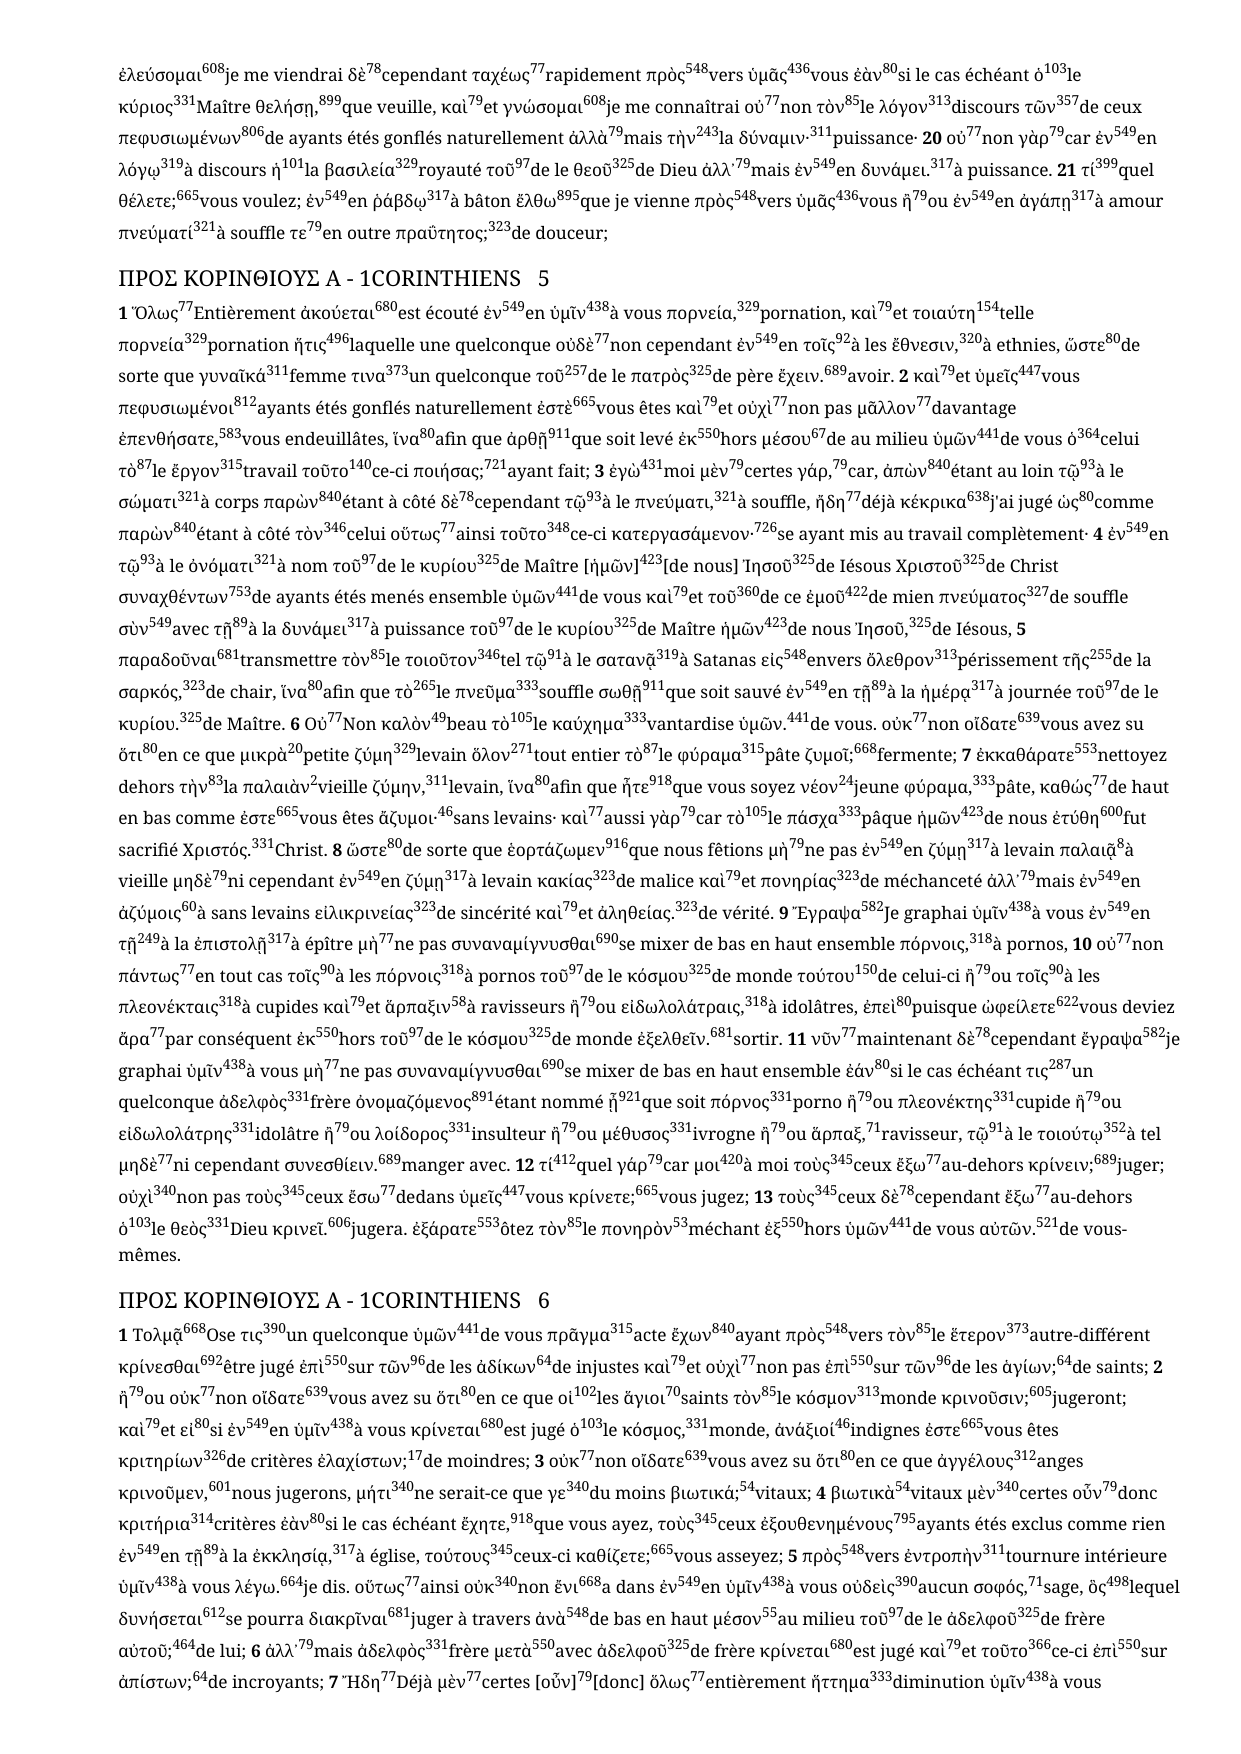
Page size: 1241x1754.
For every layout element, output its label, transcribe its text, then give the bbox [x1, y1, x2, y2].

text 1 Τολμᾷ668Ose τις390un quelconque ὑμῶν441de vous πρᾶγμα315acte ἔχων840ayant πρὸς548vers τὸν85le ἕτερον373autre-différent κρίνεσθαι692être jugé ἐπὶ550sur τῶν96de les ἀδίκων64de injustes καὶ79et οὐχὶ77non pas ἐπὶ550sur τῶν96de les ἁγίων;64de saints; 2 ἢ79ou οὐκ77non οἴδατε639vous avez su ὅτι80en ce que οἱ102les ἅγιοι70saints τὸν85le κόσμον313monde κρινοῦσιν;605jugeront; καὶ79et εἰ80si ἐν549en ὑμῖν438à vous κρίνεται680est jugé ὁ103le κόσμος,331monde, ἀνάξιοί46indignes ἐστε665vous êtes κριτηρίων326de critères ἐλαχίστων;17de moindres; 3 οὐκ77non οἴδατε639vous avez su ὅτι80en ce que ἀγγέλους312anges κρινοῦμεν,601nous jugerons, μήτι340ne serait-ce que γε340du moins βιωτικά;54vitaux; 4 βιωτικὰ54vitaux μὲν340certes οὖν79donc κριτήρια314critères ἐὰν80si le cas échéant ἔχητε,918que vous ayez, τοὺς345ceux ἐξουθενημένους795ayants étés exclus comme rien ἐν549en τῇ89à la ἐκκλησίᾳ,317à église, τούτους345ceux-ci καθίζετε;665vous asseyez; 5 πρὸς548vers ἐντροπὴν311tournure intérieure ὑμῖν438à vous λέγω.664je dis. οὕτως77ainsi οὐκ340non ἔνι668a dans ἐν549en ὑμῖν438à vous οὐδεὶς390aucun σοφός,71sage, ὃς498lequel δυνήσεται612se pourra διακρῖναι681juger à travers ἀνὰ548de bas en haut μέσον55au milieu τοῦ97de le ἀδελφοῦ325de frère αὐτοῦ;464de lui; 6 ἀλλ᾽79mais ἀδελφὸς331frère μετὰ550avec ἀδελφοῦ325de frère κρίνεται680est jugé καὶ79et τοῦτο366ce-ci ἐπὶ550sur ἀπίστων;64de incroyants; 7 Ἤδη77Déjà μὲν77certes [οὖν]79[donc] ὅλως77entièrement ἥττημα333diminution ὑμῖν438à vous ἐστιν668est ὅτι80en ce que κρίματα314objets de jugements ἔχετε665vous avez μεθ᾽550avec ἑαυτῶν.521de vous-mêmes. διὰ548par le fait de τί399quel οὐχὶ77non pas μᾶλλον77davantage ἀδικεῖσθε;677vous êtes faits injustice; διὰ548par le fait de τί399quel οὐχὶ77non pas μᾶλλον77davantage ἀποστερεῖσθε;677vous êtes déprivés; 8 ἀλλ᾽79mais ὑμεῖς447vous ἀδικεῖτε665vous faites injustice καὶ79et ἀποστερεῖτε,665vous déprivez, καὶ79et τοῦτο348ce-ci ἀδελφούς.312frères. 9 Ἢ79Ou οὐκ77non οἴδατε639vous avez su ὅτι80en ce que ἄδικοι70injustes θεοῦ325de Dieu βασιλείαν311royauté οὐ77non κληρονομήσουσιν;605hériteront; μὴ77ne pas πλανᾶσθε·577soyez égarés· οὔτε79ni πόρνοι330pornos οὔτε79ni εἰδωλολάτραι330idolâtres οὔτε79ni μοιχοὶ330adultères οὔτε79ni μαλακοὶ70moelleux οὔτε79ni ἀρσενοκοῖται330mâles en couche 10 οὔτε79ni κλέπται330voleurs οὔτε79ni πλεονέκται,330cupides, οὐ77non μέθυσοι,330ivrognes, οὐ77non λοίδοροι,330insulteurs, οὐχ77non ἅρπαγες70ravisseurs βασιλείαν311royauté θεοῦ325de Dieu κληρονομήσουσιν.605hériteront. 11 καὶ79et ταῦτά365ces-ci τινες389des quelconques ἦτε·622vous étiez· ἀλλ᾽79mais ἀπελούσασθε,589vous vous baignâtes complètement, ἀλλ᾽79mais ἡγιάσθητε,597vous fûtes sanctifié, ἀλλ᾽79mais ἐδικαιώθητε597vous fûtes justifié ἐν549en τῷ93à le ὀνόματι321à nom τοῦ97de le κυρίου325de Maître Ἰησοῦ325de Iésous Χριστοῦ325de Christ καὶ79et ἐν549en τῷ93à le πνεύματι321à souffle τοῦ97de le θεοῦ325de Dieu ἡμῶν.423de nous. 12 Πάντα391Tous μοι420à moi ἔξεστιν668est permis ἀλλ᾽79mais οὐ77non πάντα391tous συμφέρει·668est opportun· πάντα391tous μοι420à moi ἔξεστιν668est permis ἀλλ᾽79mais οὐκ77non ἐγὼ431moi ἐξουσιασθήσομαι615je serai autorisé ὑπό550sous τινος.386de un quelconque. 13 τὰ104les βρώματα332aliments τῇ89à la κοιλίᾳ317à cavité ventrale καὶ79et ἡ101la κοιλία329cavité ventrale τοῖς92à les βρώμασιν,320à aliments, ὁ103le δὲ78cependant θεὸς331Dieu καὶ79et ταύτην344celle-ci καὶ79et ταῦτα347ces-ci καταργήσει.606rendra complètement sans travail. τὸ105le δὲ78cependant σῶμα333corps οὐ77non τῇ89à la πορνείᾳ317à pornation ἀλλὰ79mais τῷ91à le κυρίῳ,319à Maître, καὶ79et ὁ103le κύριος331Maître τῷ93à le σώματι·321à corps· 14 ὁ103le δὲ78cependant θεὸς331Dieu καὶ79et τὸν85le κύριον313Maître ἤγειρεν586éveilla καὶ79et ἡμᾶς416nous ἐξεγερεῖ606éveillera dehors διὰ550par τῆς95de la δυνάμεως323de puissance αὐτοῦ.464de lui. 15 οὐκ77non οἴδατε639vous avez su ὅτι80en ce que τὰ104les σώματα332corps ὑμῶν441de vous μέλη332membres Χριστοῦ325de Christ ἐστιν;668est; ἄρας721ayant levé οὖν79donc τὰ86les μέλη314membres τοῦ97de le Χριστοῦ325de Christ ποιήσω895que je fasse πόρνης323de pornée μέλη;314membres; μὴ77ne pas γένοιτο.696que se devienne. 16 [ἢ]79[ou] οὐκ77non οἴδατε639vous avez su ὅτι80en ce que ὁ364celui κολλώμενος891étant collé τῇ89à la πόρνῃ317à pornée ἓν199un σῶμά333corps ἐστιν;668est; ἔσονται611se seront γάρ,79car, φησίν,668déclare, οἱ102les δύο70deux εἰς548envers σάρκα311chair μίαν.177une. 17 ὁ364celui δὲ78cependant κολλώμενος891étant collé τῷ91à le κυρίῳ319à Maître ἓν199un πνεῦμά333souffle ἐστιν.668est. 18 Φεύγετε569Fuyez τὴν83la πορνείαν.311pornation. πᾶν289tout ἁμάρτημα333fautement ὃ482lequel ἐὰν340si le cas échéant ποιήσῃ899que fasse ἄνθρωπος331être humain ἐκτὸς552extérieurement τοῦ99de le σώματός327de corps ἐστιν·668est· ὁ364celui δὲ78cependant πορνεύων840pornant εἰς548envers τὸ247le ἴδιον117en propre σῶμα315corps ἁμαρτάνει.668faute. 19 ἢ79ou οὐκ77non οἴδατε639vous avez su ὅτι80en ce que τὸ105le σῶμα333corps ὑμῶν441de vous ναὸς331temple τοῦ99de le ἐν549en ὑμῖν438à vous ἁγίου18de saint πνεύματός327de souffle ἐστιν668est οὗ494de lequel ἔχετε665vous avez ἀπὸ550au loin θεοῦ,325de Dieu, καὶ79et οὐκ77non ἐστὲ665vous êtes ἑαυτῶν;521de vous-mêmes; 20 ἠγοράσθητε597vous fûtes acheté à l'agora γὰρ79car τιμῆς·323de valeur· δοξάσατε553glorifiez δὴ340évidemment τὸν85le θεὸν313Dieu ἐν549en τῷ93à le σώματι321à corps ὑμῶν.441de vous. [118, 1319, 1181, 1694]
text 1 Οὕτως77Ainsi ἡμᾶς416nous λογιζέσθω576se calcule ἄνθρωπος331être humain ὡς80comme ὑπηρέτας312ministres Χριστοῦ325de Christ καὶ79et οἰκονόμους312légistes de maison μυστηρίων326de mystères θεοῦ.325de Dieu. 2 ὧδε77ici λοιπὸν77pour le reste ζητεῖται680est cherché ἐν549en τοῖς90à les οἰκονόμοις,318à légistes de maison, ἵνα80afin que πιστός47croyable τις390un quelconque εὑρεθῇ.911que soit trouvé. 3 ἐμοὶ420à moi δὲ78cependant εἰς548envers ἐλάχιστόν55moindre ἐστιν,668est, ἵνα80afin que ὑφ᾽550sous ὑμῶν441de vous ἀνακριθῶ907que je sois jugé de bas en haut ἢ79ou ὑπὸ550sous ἀνθρωπίνης14de humaine ἡμέρας·323de journée· ἀλλ᾽79mais οὐδὲ77non cependant ἐμαυτὸν507moi-même ἀνακρίνω.664je juge de bas en haut. 4 οὐδὲν375aucun γὰρ79car ἐμαυτῷ509à moi-même σύνοιδα,638j'ai vu avec, ἀλλ᾽79mais οὐκ77non ἐν549en τούτῳ354à ce-ci δεδικαίωμαι,650j'ai été justifié, ὁ364celui δὲ78cependant ἀνακρίνων840jugeant de bas en haut με417moi κύριός331Maître ἐστιν.668est. 5 ὥστε80de sorte que μὴ77ne pas πρὸ550d'avant καιροῦ325de moment τι375un quelconque κρίνετε569jugez ἕως80jusqu'à ce que ἂν340le cas échéant ἔλθῃ899que vienne ὁ103le κύριος,331Maître, ὃς498lequel καὶ79et φωτίσει606illuminera τὰ86les κρυπτὰ54cachés τοῦ99de le σκότους327de ténèbre καὶ79et φανερώσει606rendra visible τὰς82les βουλὰς310desseins τῶν94de les καρδιῶν·322de coeurs· καὶ79et τότε77alors ὁ103le ἔπαινος331surlouange γενήσεται612se deviendra ἑκάστῳ378à chacun ἀπὸ550au loin τοῦ97de le θεοῦ.325de Dieu. 6 Ταῦτα347Ces-ci δέ,78cependant, ἀδελφοί,336frères, μετεσχημάτισα582je schématisai au-delà εἰς548envers ἐμαυτὸν507moi-même καὶ79et Ἀπολλῶν313Apollos δι᾽548par le fait de ὑμᾶς,436vous, ἵνα80afin que ἐν549en ἡμῖν419à nous μάθητε896que vous appreniez τὸ348ce μὴ77ne pas ὑπὲρ548au-dessus ἃ481lesquels γέγραπται,654a été graphé, ἵνα80afin que μὴ77ne pas εἷς71un ὑπὲρ550au-dessus τοῦ97de le ἑνὸς65de un φυσιοῦσθε930que vous soyez gonflé naturellement κατὰ550contre τοῦ97de le ἑτέρου.384de autre-différent. 7 τίς410quel γάρ79car σε437toi διακρίνει;668juge à travers; τί399quel δὲ78cependant ἔχεις666tu as ὃ482lequel οὐκ77non ἔλαβες;584tu pris; εἰ80si δὲ78cependant καὶ77aussi ἔλαβες,584tu pris, τί399quel καυχᾶσαι672tu te vantes ὡς80comme μὴ77ne pas λαβών;721ayant pris; 8 ἤδη77déjà κεκορεσμένοι812ayants étés rassasiés ἐστέ,665vous êtes, ἤδη77déjà ἐπλουτήσατε,583vous fûtes riche, χωρὶς552séparément ἡμῶν423de nous ἐβασιλεύσατε·583vous fûtes rois· καὶ79et ὄφελόν340dûment γε340du moins ἐβασιλεύσατε,583vous fûtes rois, ἵνα80afin que καὶ77aussi ἡμεῖς430nous ὑμῖν438à vous συμβασιλεύσωμεν.894que nous soyons rois ensemble. 9 δοκῶ664j'estime γάρ,79car, ὁ103le θεὸς331Dieu ἡμᾶς416nous τοὺς84les ἀποστόλους312envoyés ἐσχάτους52derniers ἀπέδειξεν586montra loin ὡς80comme ἐπιθανατίους,52sur-trépassés, ὅτι80en ce que θέατρον333théâtre ἐγενήθημεν595nous fûmes devenu τῷ91à le κόσμῳ319à monde καὶ79et ἀγγέλοις318à anges καὶ79et ἀνθρώποις.318à êtres humains. 10 ἡμεῖς430nous μωροὶ46fous διὰ548par le fait de Χριστόν,313Christ, ὑμεῖς447vous δὲ78cependant φρόνιμοι46pensifs ἐν549en Χριστῷ·319à Christ· ἡμεῖς430nous ἀσθενεῖς,46infirmes, ὑμεῖς447vous δὲ78cependant ἰσχυροί·46tenaces· ὑμεῖς447vous ἔνδοξοι,46glorieux, ἡμεῖς430nous δὲ78cependant ἄτιμοι.46sans valeurs. 11 ἄχρι552jusqu'à l'extrémité τῆς95de la ἄρτι77à l'instant ὥρας323de heure καὶ79et πεινῶμεν663nous avons faim καὶ79et διψῶμεν663nous avons soif καὶ79et γυμνιτεύομεν663nous sommes nus καὶ79et κολαφιζόμεθα675nous sommes tabassés καὶ79et ἀστατοῦμεν663nous sommes non-stationnaire 12 καὶ79et κοπιῶμεν663nous peinons ἐργαζόμενοι866se mettants au travail ταῖς248à les ἰδίαις118à en propres χερσίν·316à mains· λοιδορούμενοι890étants insultés εὐλογοῦμεν,663nous élogions, διωκόμενοι890étants poursuivis ἀνεχόμεθα,669nous nous assumons, 13 δυσφημούμενοι890étants diffamés παρακαλοῦμεν·663nous appelons à côté· ὡς80comme περικαθάρματα332déchets autour τοῦ97de le κόσμου325de monde ἐγενήθημεν,595nous fûmes devenu, πάντων385de tous περίψημα333rebut ἕως551jusqu'à ce que ἄρτι.77à l'instant. 14 Οὐκ77Non ἐντρέπων840tournant intérieurement ὑμᾶς436vous γράφω664je graphe ταῦτα347ces-ci ἀλλ᾽79mais ὡς80comme τέκνα314enfants μου424de moi ἀγαπητὰ5aimés νουθετῶ[ν].664j'admoneste. 15 ἐὰν80si le cas échéant γὰρ79car μυρίους178dix mille παιδαγωγοὺς312pédagogues ἔχητε918que vous ayez ἐν549en Χριστῷ319à Christ ἀλλ᾽79mais οὐ77non πολλοὺς268nombreux πατέρας·312pères· ἐν549en γὰρ79car Χριστῷ319à Christ Ἰησοῦ319à Iésous διὰ550par τοῦ99de le εὐαγγελίου327de évangile ἐγὼ431moi ὑμᾶς436vous ἐγέννησα.582j'engendrai. 16 Παρακαλῶ664J'appelle à côté οὖν79donc ὑμᾶς,436vous, μιμηταί330mimes μου424de moi γίνεσθε.573que vous vous devenez. 17 Διὰ548Par le fait de τοῦτο348ce-ci ἔπεμψα582je mandai ὑμῖν438à vous Τιμόθεον,313Timotheos, ὅς498lequel ἐστίν668est μου424de moi τέκνον333enfant ἀγαπητὸν24aimé καὶ79et πιστὸν24croyable ἐν549en κυρίῳ,319à Maître, ὃς498lequel ὑμᾶς436vous ἀναμνήσει606remémorera τὰς82les ὁδούς310chemins μου424de moi τὰς343celles ἐν549en Χριστῷ319à Christ [Ἰησοῦ],319[à Iésous], καθὼς77de haut en bas comme πανταχοῦ77partout ἐν549en πάσῃ273à toute ἐκκλησίᾳ317à église διδάσκω.664j'enseigne. 18 Ὡς80Comme μὴ77ne pas ἐρχομένου861de se venant δέ78cependant μου424de moi πρὸς548vers ὑμᾶς436vous ἐφυσιώθησάν599furent gonflé naturellement τινες·389des quelconques· 19 ἐλεύσομαι608je me viendrai δὲ78cependant ταχέως77rapidement πρὸς548vers ὑμᾶς436vous ἐὰν80si le cas échéant ὁ103le κύριος331Maître θελήσῃ,899que veuille, καὶ79et γνώσομαι608je me connaîtrai οὐ77non τὸν85le λόγον313discours τῶν357de ceux πεφυσιωμένων806de ayants étés gonflés naturellement ἀλλὰ79mais τὴν243la δύναμιν·311puissance· 20 οὐ77non γὰρ79car ἐν549en λόγῳ319à discours ἡ101la βασιλεία329royauté τοῦ97de le θεοῦ325de Dieu ἀλλ᾽79mais ἐν549en δυνάμει.317à puissance. 21 τί399quel θέλετε;665vous voulez; ἐν549en ῥάβδῳ317à bâton ἔλθω895que je vienne πρὸς548vers ὑμᾶς436vous ἢ79ou ἐν549en ἀγάπῃ317à amour πνεύματί321à souffle τε79en outre πραΰτητος;323de douceur; [118, 59, 1181, 244]
text 1 Ὅλως77Entièrement ἀκούεται680est écouté ἐν549en ὑμῖν438à vous πορνεία,329pornation, καὶ79et τοιαύτη154telle πορνεία329pornation ἥτις496laquelle une quelconque οὐδὲ77non cependant ἐν549en τοῖς92à les ἔθνεσιν,320à ethnies, ὥστε80de sorte que γυναῖκά311femme τινα373un quelconque τοῦ257de le πατρὸς325de père ἔχειν.689avoir. 2 καὶ79et ὑμεῖς447vous πεφυσιωμένοι812ayants étés gonflés naturellement ἐστὲ665vous êtes καὶ79et οὐχὶ77non pas μᾶλλον77davantage ἐπενθήσατε,583vous endeuillâtes, ἵνα80afin que ἀρθῇ911que soit levé ἐκ550hors μέσου67de au milieu ὑμῶν441de vous ὁ364celui τὸ87le ἔργον315travail τοῦτο140ce-ci ποιήσας;721ayant fait; 3 ἐγὼ431moi μὲν79certes γάρ,79car, ἀπὼν840étant au loin τῷ93à le σώματι321à corps παρὼν840étant à côté δὲ78cependant τῷ93à le πνεύματι,321à souffle, ἤδη77déjà κέκρικα638j'ai jugé ὡς80comme παρὼν840étant à côté τὸν346celui οὕτως77ainsi τοῦτο348ce-ci κατεργασάμενον·726se ayant mis au travail complètement· 4 ἐν549en τῷ93à le ὀνόματι321à nom τοῦ97de le κυρίου325de Maître [ἡμῶν]423[de nous] Ἰησοῦ325de Iésous Χριστοῦ325de Christ συναχθέντων753de ayants étés menés ensemble ὑμῶν441de vous καὶ79et τοῦ360de ce ἐμοῦ422de mien πνεύματος327de souffle σὺν549avec τῇ89à la δυνάμει317à puissance τοῦ97de le κυρίου325de Maître ἡμῶν423de nous Ἰησοῦ,325de Iésous, 5 παραδοῦναι681transmettre τὸν85le τοιοῦτον346tel τῷ91à le σατανᾷ319à Satanas εἰς548envers ὄλεθρον313périssement τῆς255de la σαρκός,323de chair, ἵνα80afin que τὸ265le πνεῦμα333souffle σωθῇ911que soit sauvé ἐν549en τῇ89à la ἡμέρᾳ317à journée τοῦ97de le κυρίου.325de Maître. 6 Οὐ77Non καλὸν49beau τὸ105le καύχημα333vantardise ὑμῶν.441de vous. οὐκ77non οἴδατε639vous avez su ὅτι80en ce que μικρὰ20petite ζύμη329levain ὅλον271tout entier τὸ87le φύραμα315pâte ζυμοῖ;668fermente; 7 ἐκκαθάρατε553nettoyez dehors τὴν83la παλαιὰν2vieille ζύμην,311levain, ἵνα80afin que ἦτε918que vous soyez νέον24jeune φύραμα,333pâte, καθώς77de haut en bas comme ἐστε665vous êtes ἄζυμοι·46sans levains· καὶ77aussi γὰρ79car τὸ105le πάσχα333pâque ἡμῶν423de nous ἐτύθη600fut sacrifié Χριστός.331Christ. 8 ὥστε80de sorte que ἑορτάζωμεν916que nous fêtions μὴ79ne pas ἐν549en ζύμῃ317à levain παλαιᾷ8à vieille μηδὲ79ni cependant ἐν549en ζύμῃ317à levain κακίας323de malice καὶ79et πονηρίας323de méchanceté ἀλλ᾽79mais ἐν549en ἀζύμοις60à sans levains εἰλικρινείας323de sincérité καὶ79et ἀληθείας.323de vérité. 9 Ἔγραψα582Je graphai ὑμῖν438à vous ἐν549en τῇ249à la ἐπιστολῇ317à épître μὴ77ne pas συναναμίγνυσθαι690se mixer de bas en haut ensemble πόρνοις,318à pornos, 10 οὐ77non πάντως77en tout cas τοῖς90à les πόρνοις318à pornos τοῦ97de le κόσμου325de monde τούτου150de celui-ci ἢ79ou τοῖς90à les πλεονέκταις318à cupides καὶ79et ἅρπαξιν58à ravisseurs ἢ79ou εἰδωλολάτραις,318à idolâtres, ἐπεὶ80puisque ὠφείλετε622vous deviez ἄρα77par conséquent ἐκ550hors τοῦ97de le κόσμου325de monde ἐξελθεῖν.681sortir. 11 νῦν77maintenant δὲ78cependant ἔγραψα582je graphai ὑμῖν438à vous μὴ77ne pas συναναμίγνυσθαι690se mixer de bas en haut ensemble ἐάν80si le cas échéant τις287un quelconque ἀδελφὸς331frère ὀνομαζόμενος891étant nommé ᾖ921que soit πόρνος331porno ἢ79ou πλεονέκτης331cupide ἢ79ou εἰδωλολάτρης331idolâtre ἢ79ou λοίδορος331insulteur ἢ79ou μέθυσος331ivrogne ἢ79ou ἅρπαξ,71ravisseur, τῷ91à le τοιούτῳ352à tel μηδὲ77ni cependant συνεσθίειν.689manger avec. 12 τί412quel γάρ79car μοι420à moi τοὺς345ceux ἔξω77au-dehors κρίνειν;689juger; οὐχὶ340non pas τοὺς345ceux ἔσω77dedans ὑμεῖς447vous κρίνετε;665vous jugez; 13 τοὺς345ceux δὲ78cependant ἔξω77au-dehors ὁ103le θεὸς331Dieu κρινεῖ.606jugera. ἐξάρατε553ôtez τὸν85le πονηρὸν53méchant ἐξ550hors ὑμῶν441de vous αὐτῶν.521de vous-mêmes. [118, 297, 1181, 1267]
text ΠΡΟΣ ΚΟΡΙΝΘΙΟΥΣ Α - 1CORINTHIENS 6 [118, 1285, 1181, 1315]
text ΠΡΟΣ ΚΟΡΙΝΘΙΟΥΣ Α - 1CORINTHIENS 5 [118, 263, 1181, 293]
